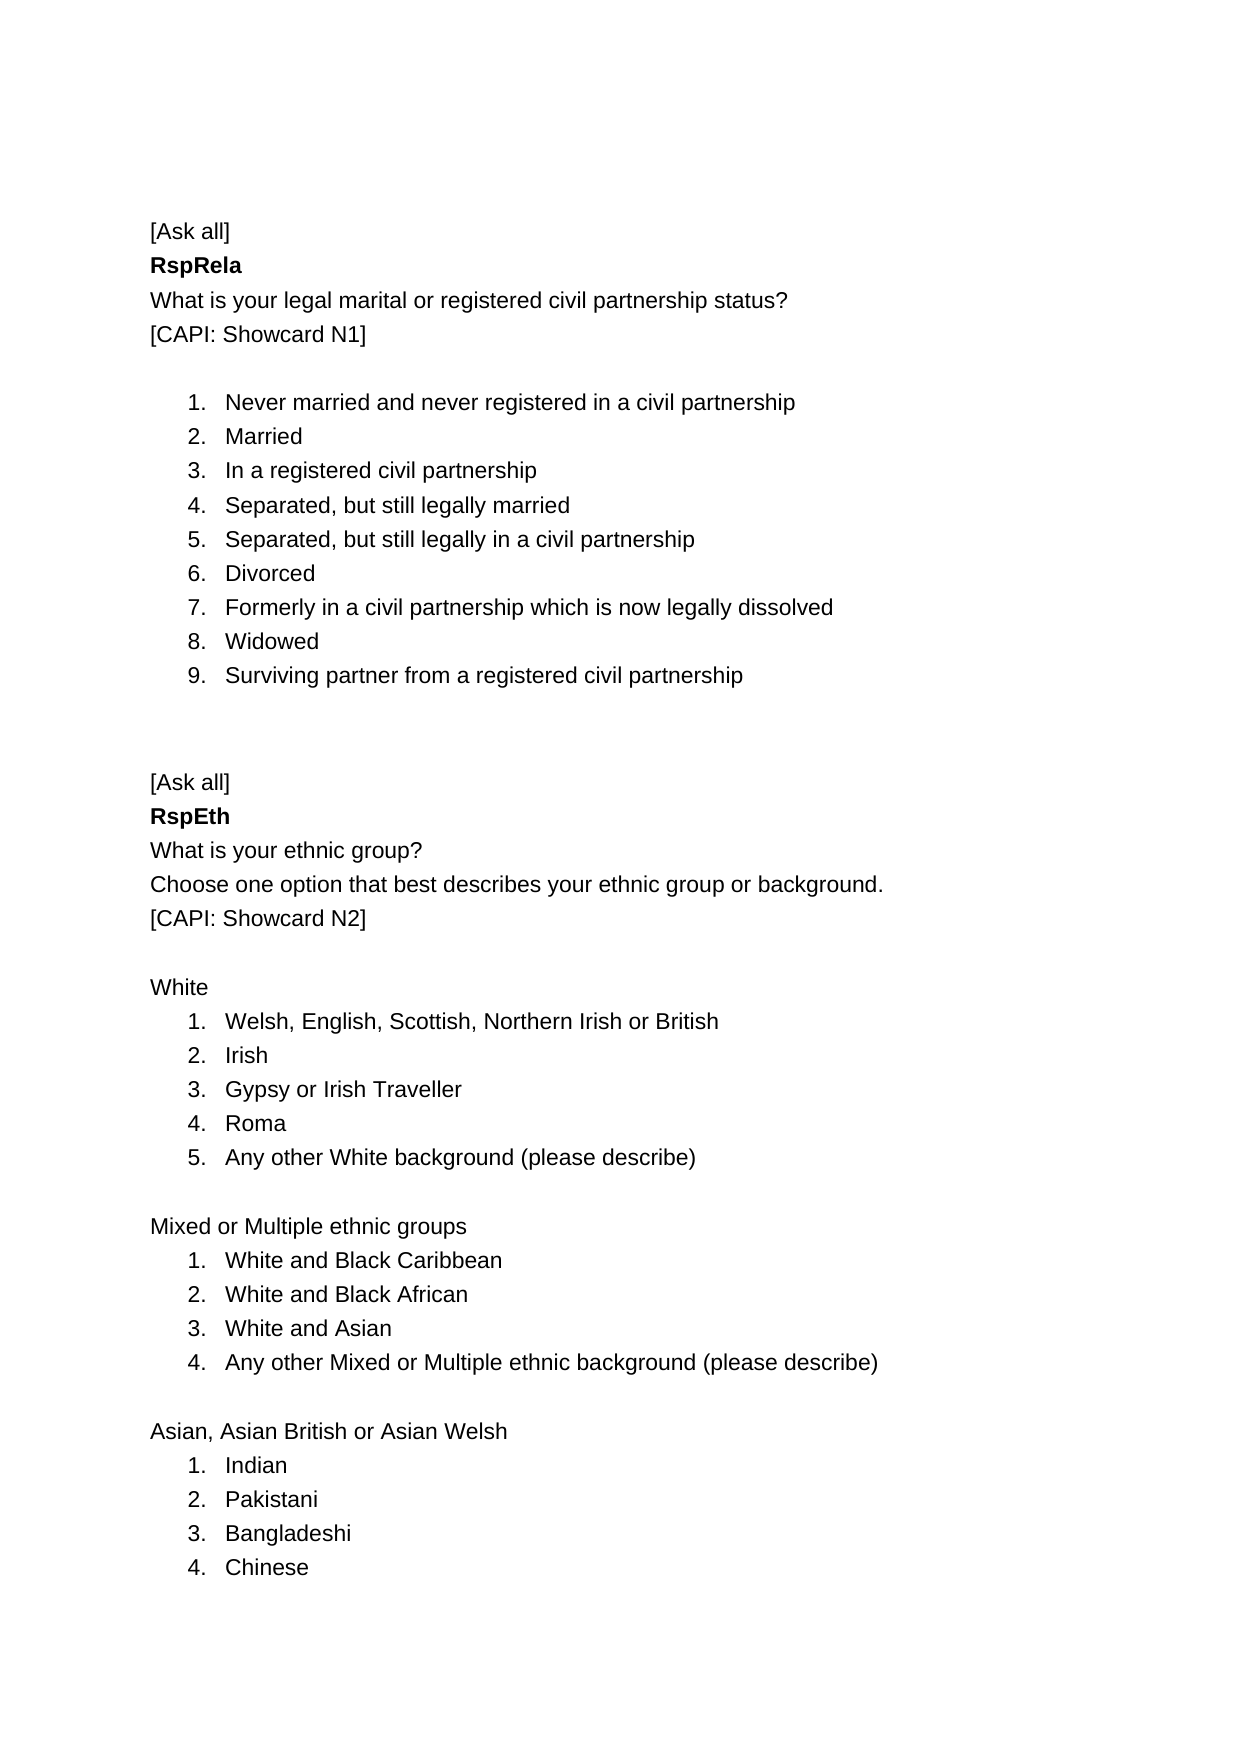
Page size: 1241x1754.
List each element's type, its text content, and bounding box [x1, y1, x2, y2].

list Roma [187, 1110, 1090, 1137]
list Any other White background (please describe) [187, 1144, 1090, 1171]
list Gypsy or Irish Traveller [187, 1076, 1090, 1102]
list Irish [187, 1042, 1090, 1068]
text [Ask all] [150, 218, 1090, 245]
list Married [187, 423, 1090, 450]
list Pakistani [187, 1486, 1090, 1512]
list White and Asian [187, 1315, 1090, 1342]
list Chinese [187, 1554, 1090, 1581]
list White and Black Caribbean [187, 1247, 1090, 1273]
text White [150, 973, 1090, 1000]
list Any other Mixed or Multiple ethnic background (please describe) [187, 1349, 1090, 1376]
text Mixed or Multiple ethnic groups [150, 1213, 1090, 1239]
text [CAPI: Showcard N2] [150, 905, 1090, 932]
list Bangladeshi [187, 1520, 1090, 1547]
list Widowed [187, 628, 1090, 655]
list Formerly in a civil partnership which is now legally dissolved [187, 594, 1090, 621]
list Separated, but still legally married [187, 492, 1090, 518]
list White and Black African [187, 1281, 1090, 1307]
list Divorced [187, 560, 1090, 586]
list Indian [187, 1452, 1090, 1478]
text RspEth [150, 803, 1090, 829]
list Surviving partner from a registered civil partnership [187, 662, 1090, 689]
list Separated, but still legally in a civil partnership [187, 526, 1090, 552]
text [Ask all] [150, 768, 1090, 795]
text [CAPI: Showcard N1] [150, 321, 1090, 347]
text What is your ethnic group? [150, 837, 1090, 863]
text Asian, Asian British or Asian Welsh [150, 1418, 1090, 1444]
list Welsh, English, Scottish, Northern Irish or British [187, 1008, 1090, 1034]
list Never married and never registered in a civil partnership [187, 389, 1090, 416]
text What is your legal marital or registered civil partnership status? [150, 287, 1090, 313]
text Choose one option that best describes your ethnic group or background. [150, 871, 1090, 897]
text RspRela [150, 252, 1090, 279]
list In a registered civil partnership [187, 457, 1090, 484]
